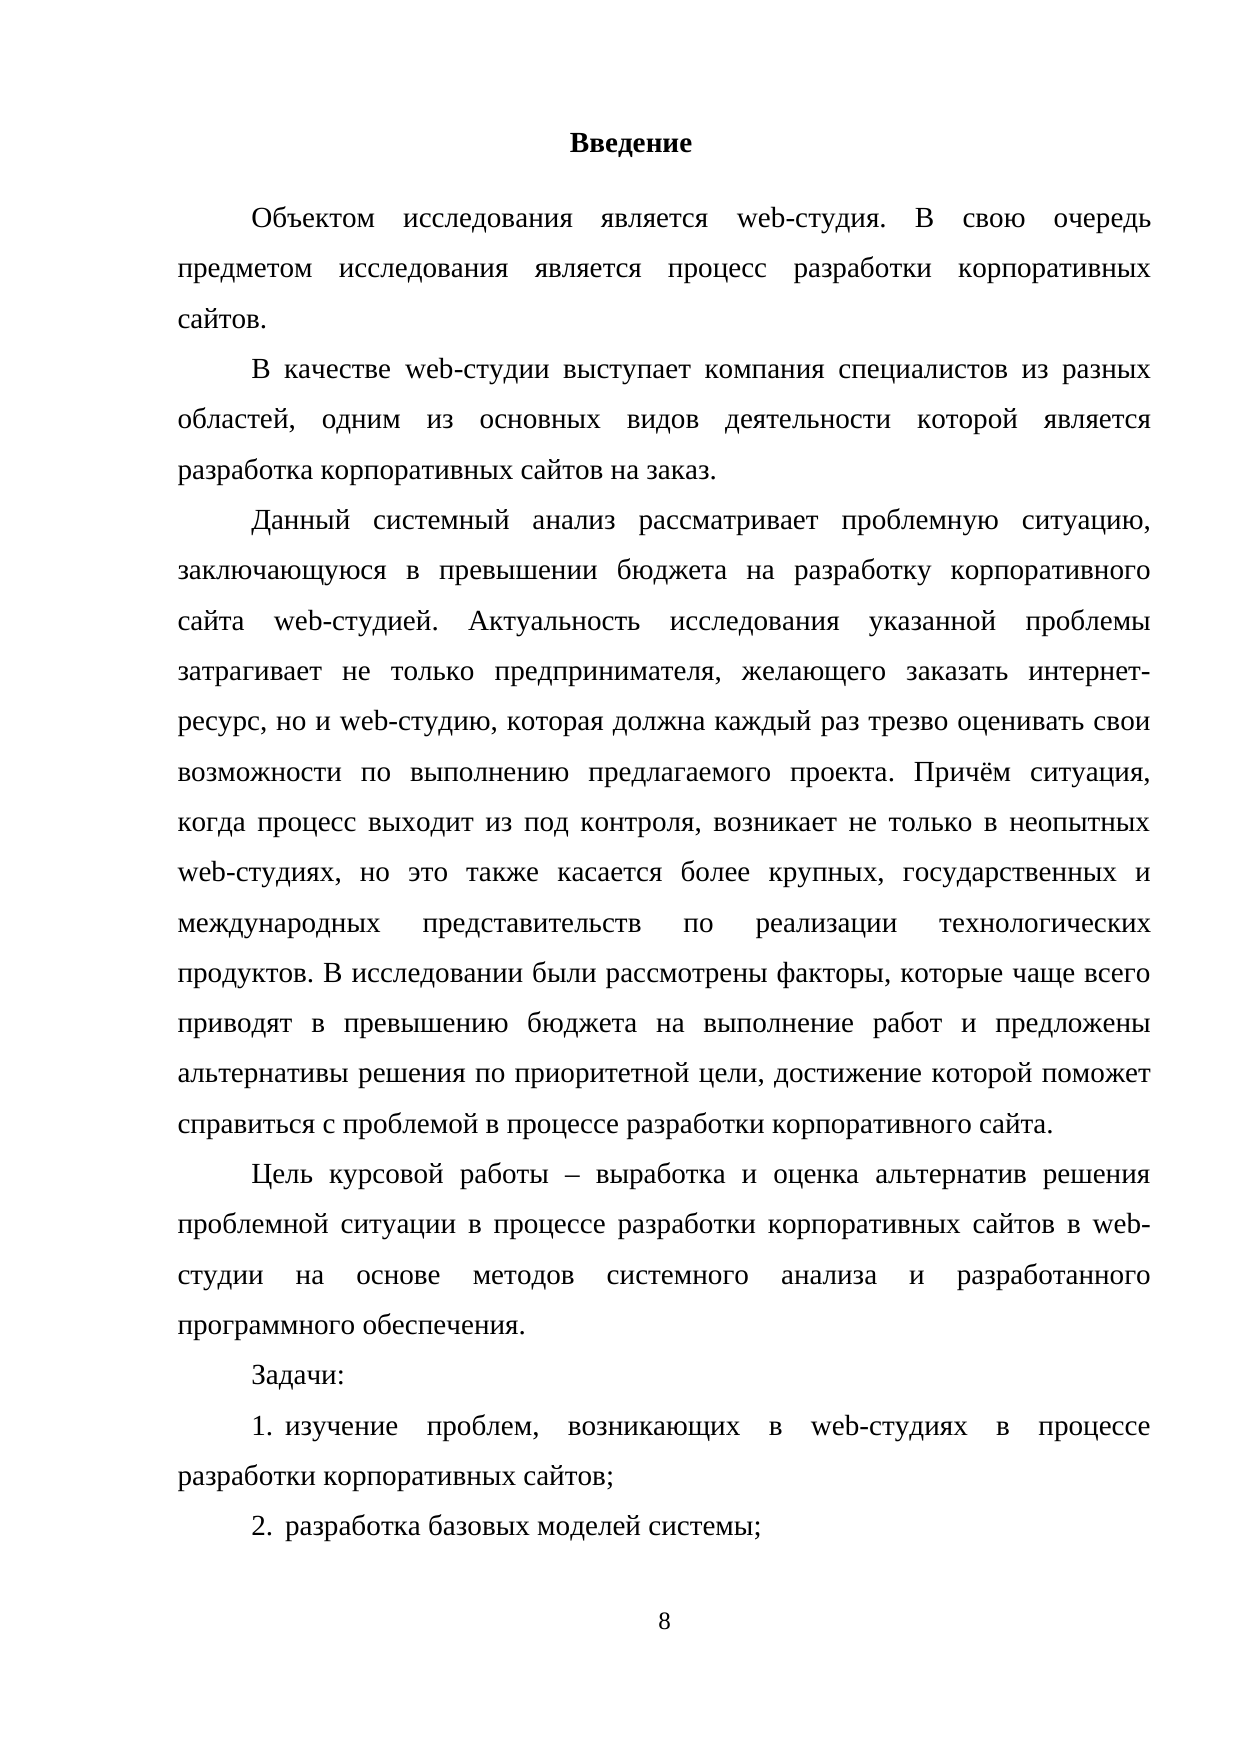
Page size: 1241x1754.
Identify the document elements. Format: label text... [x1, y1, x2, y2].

text Цель курсовой работы – выработка и оценка альтернатив решения проблемной ситуации в процессе разработки корпоративных сайтов в web-студии на основе методов системного анализа и разработанного программного обеспечения. [177, 1156, 1152, 1341]
text Задачи: [177, 1357, 1152, 1391]
list изучение проблем, возникающих в web-студиях в процессе разработки корпоративных сайтов; [177, 1408, 1152, 1492]
text Объектом исследования является web-студия. В свою очередь предметом исследования является процесс разработки корпоративных сайтов. [177, 200, 1152, 334]
text Данный системный анализ рассматривает проблемную ситуацию, заключающуюся в превышении бюджета на разработку корпоративного сайта web-студией. Актуальность исследования указанной проблемы затрагивает не только предпринимателя, желающего заказать интернет-ресурс, но и web-студию, которая должна каждый раз трезво оценивать свои возможности по выполнению предлагаемого проекта. Причём ситуация, когда процесс выходит из под контроля, возникает не только в неопытных web-студиях, но это также касается более крупных, государственных и международных представительств по реализации технологических продуктов. В исследовании были рассмотрены факторы, которые чаще всего приводят в превышению бюджета на выполнение работ и предложены альтернативы решения по приоритетной цели, достижение которой поможет справиться с проблемой в процессе разработки корпоративного сайта. [177, 502, 1152, 1139]
subtitle Введение [177, 125, 1084, 158]
text В качестве web-студии выступает компания специалистов из разных областей, одним из основных видов деятельности которой является разработка корпоративных сайтов на заказ. [177, 351, 1152, 485]
list разработка базовых моделей системы; [177, 1508, 1152, 1542]
